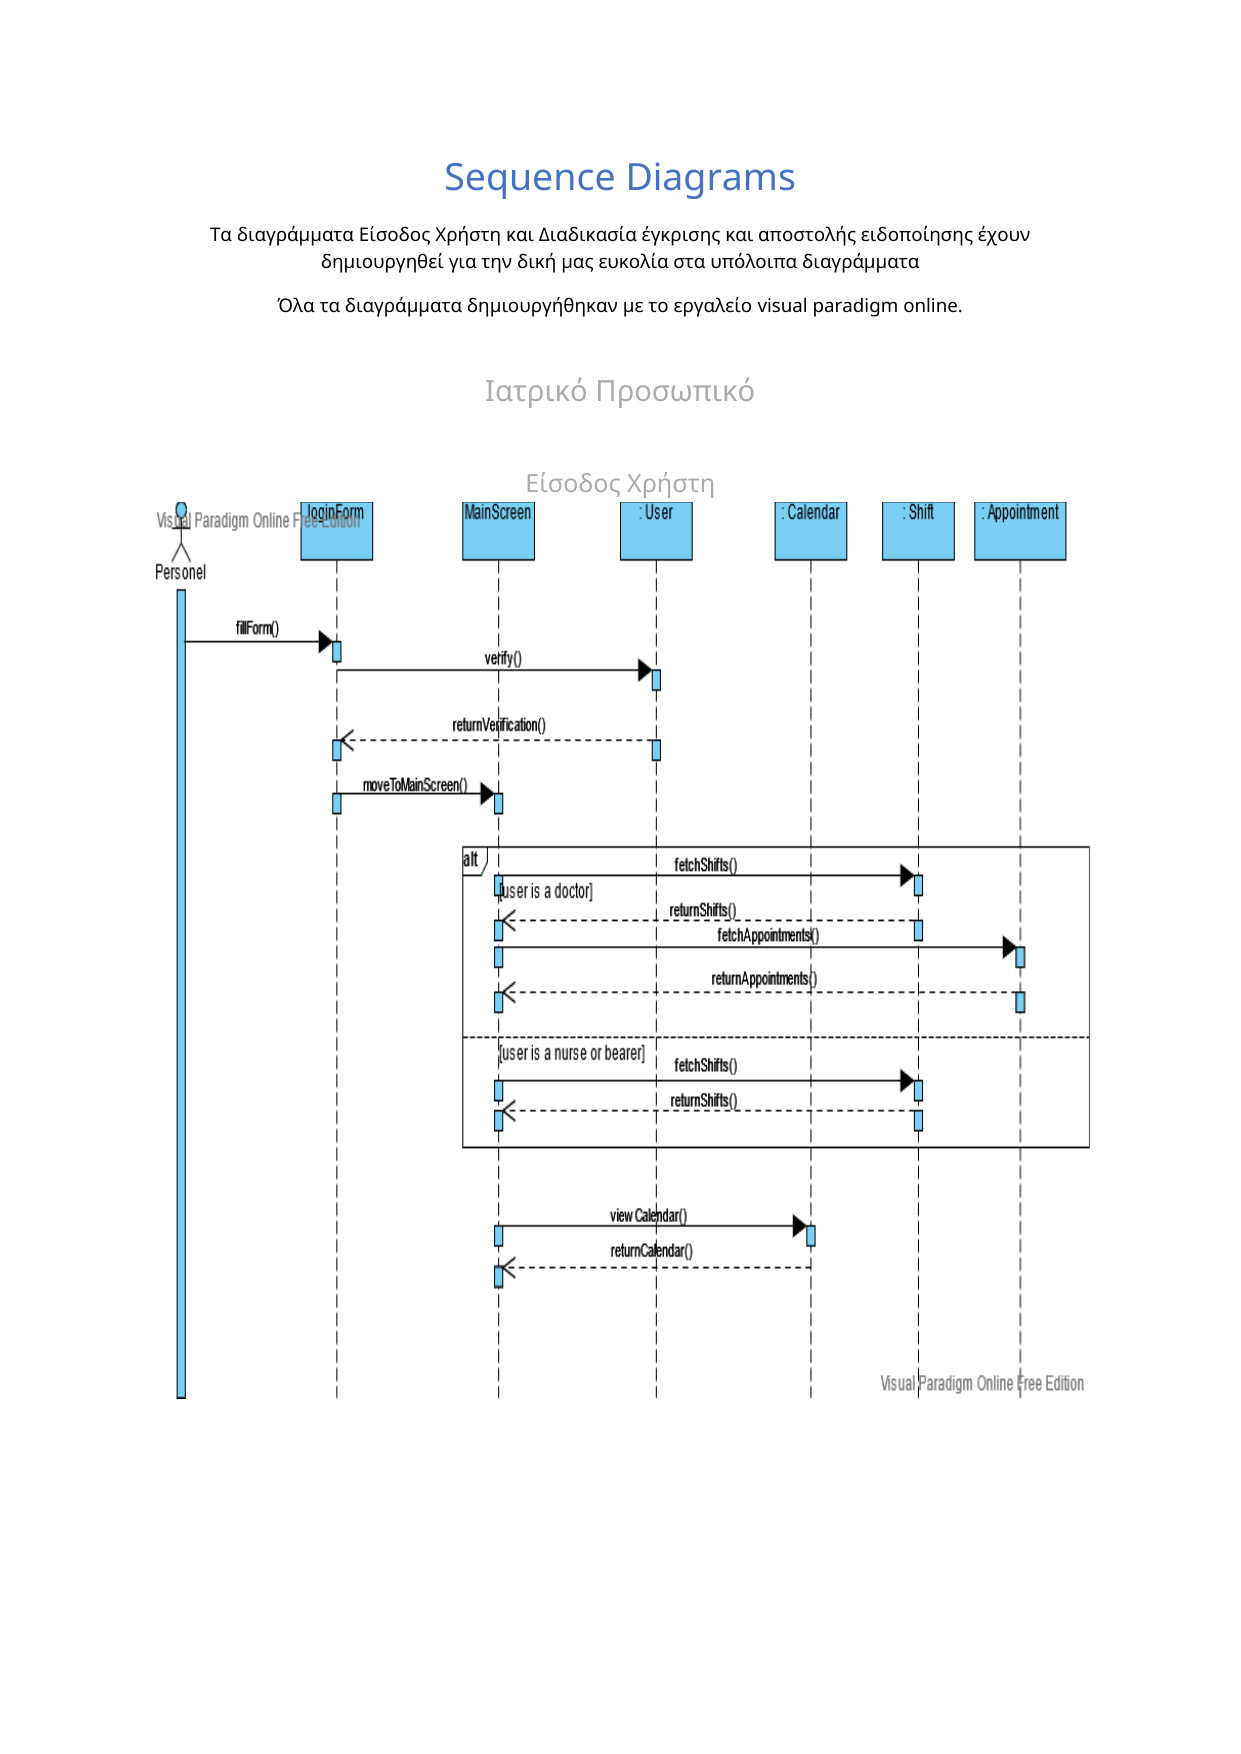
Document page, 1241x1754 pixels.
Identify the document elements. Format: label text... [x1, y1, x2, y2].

text Sequence Diagrams [150, 150, 1090, 201]
text Τα διαγράμματα Είσοδος Χρήστη και Διαδικασία έγκρισης και αποστολής ειδοποίησης έχουν δημιουργηθεί για την δική μας ευκολία στα υπόλοιπα διαγράμματα [150, 221, 1090, 274]
text Όλα τα διαγράμματα δημιουργήθηκαν με το εργαλείο visual paradigm online. [150, 292, 1090, 318]
text Ιατρικό Προσωπικό [150, 336, 1090, 410]
picture [150, 502, 1090, 1399]
text Είσοδος Χρήστη [150, 429, 1090, 502]
